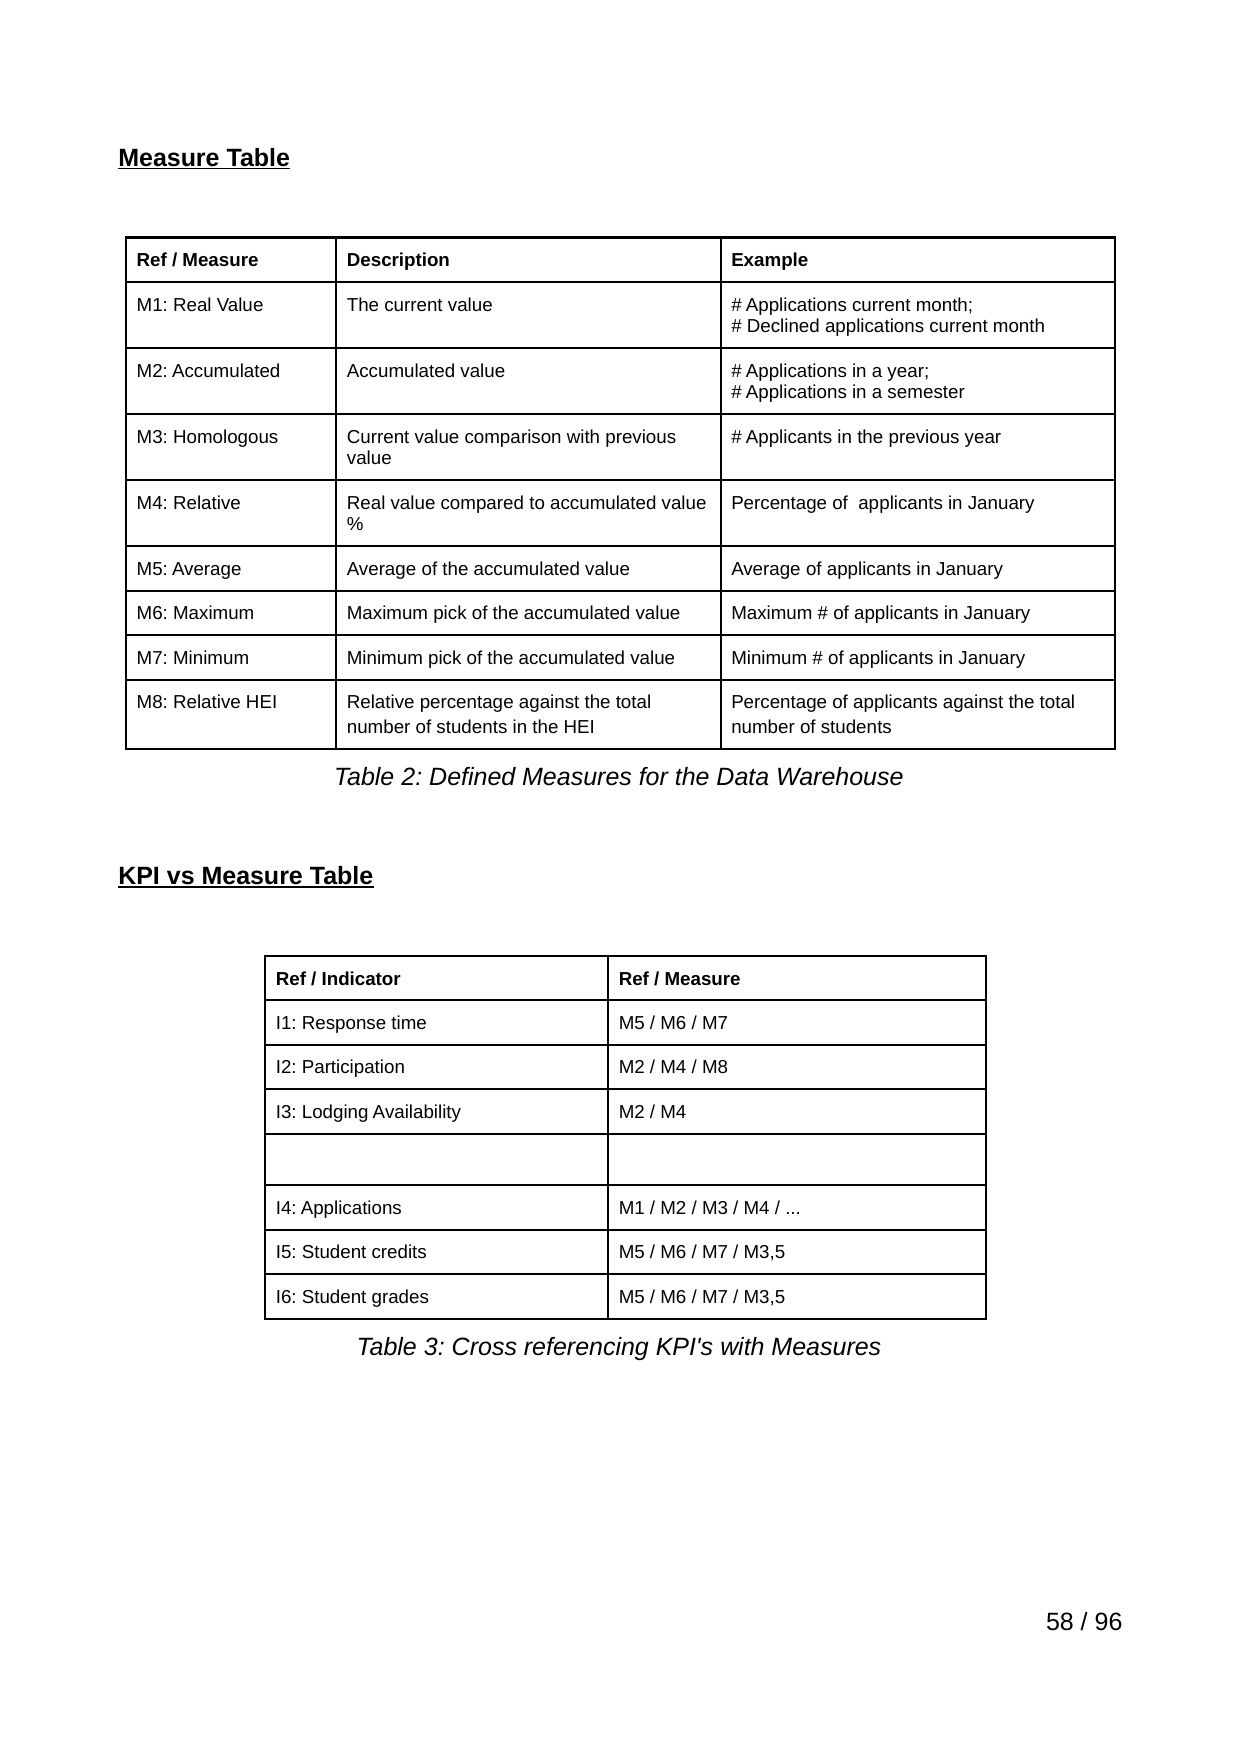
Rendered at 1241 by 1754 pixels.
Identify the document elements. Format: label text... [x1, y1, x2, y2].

table_cell Minimum pick of the accumulated value [337, 636, 720, 678]
table_cell I4: Applications [266, 1186, 607, 1229]
table_cell Maximum # of applicants in January [722, 592, 1114, 634]
table_cell Percentage of applicants against the total number of students [722, 681, 1114, 748]
table_cell M6: Maximum [127, 592, 335, 634]
table_cell M2 / M4 [609, 1090, 985, 1133]
table_cell Real value compared to accumulated value % [337, 481, 720, 545]
table_cell M5: Average [127, 547, 335, 589]
table_cell M5 / M6 / M7 [609, 1001, 985, 1044]
table_cell M3: Homologous [127, 415, 335, 479]
table_cell M7: Minimum [127, 636, 335, 678]
table_cell Current value comparison with previous value [337, 415, 720, 479]
text Table 2: Defined Measures for the Data Warehouse [118, 762, 1122, 791]
table_cell M1: Real Value [127, 283, 335, 347]
text KPI vs Measure Table [118, 861, 1122, 890]
table_cell Minimum # of applicants in January [722, 636, 1114, 678]
table_header Ref / Measure [609, 957, 985, 999]
table_cell Relative percentage against the total number of students in the HEI [337, 681, 720, 748]
table_cell M8: Relative HEI [127, 681, 335, 748]
table_cell I3: Lodging Availability [266, 1090, 607, 1133]
table_cell I1: Response time [266, 1001, 607, 1044]
table_cell # Applications current month; # Declined applications current month [722, 283, 1114, 347]
table_cell M5 / M6 / M7 / M3,5 [609, 1231, 985, 1273]
table_cell [609, 1135, 985, 1184]
table_cell M1 / M2 / M3 / M4 / ... [609, 1186, 985, 1229]
table_cell M5 / M6 / M7 / M3,5 [609, 1275, 985, 1318]
table_cell Maximum pick of the accumulated value [337, 592, 720, 634]
table_cell Average of applicants in January [722, 547, 1114, 589]
table_cell M2 / M4 / M8 [609, 1046, 985, 1088]
table_cell # Applications in a year; # Applications in a semester [722, 349, 1114, 413]
table_header Example [722, 239, 1114, 281]
table_header Ref / Indicator [266, 957, 607, 999]
table_cell The current value [337, 283, 720, 347]
text Measure Table [118, 143, 1122, 172]
table_cell M2: Accumulated [127, 349, 335, 413]
table_cell Percentage of applicants in January [722, 481, 1114, 545]
table_cell I6: Student grades [266, 1275, 607, 1318]
table_cell [266, 1135, 607, 1184]
table_cell Average of the accumulated value [337, 547, 720, 589]
table_cell M4: Relative [127, 481, 335, 545]
table_cell I5: Student credits [266, 1231, 607, 1273]
table_cell I2: Participation [266, 1046, 607, 1088]
text Table 3: Cross referencing KPI's with Measures [118, 1332, 1122, 1361]
table_cell # Applicants in the previous year [722, 415, 1114, 479]
table_cell Accumulated value [337, 349, 720, 413]
table_header Description [337, 239, 720, 281]
table_header Ref / Measure [127, 239, 335, 281]
